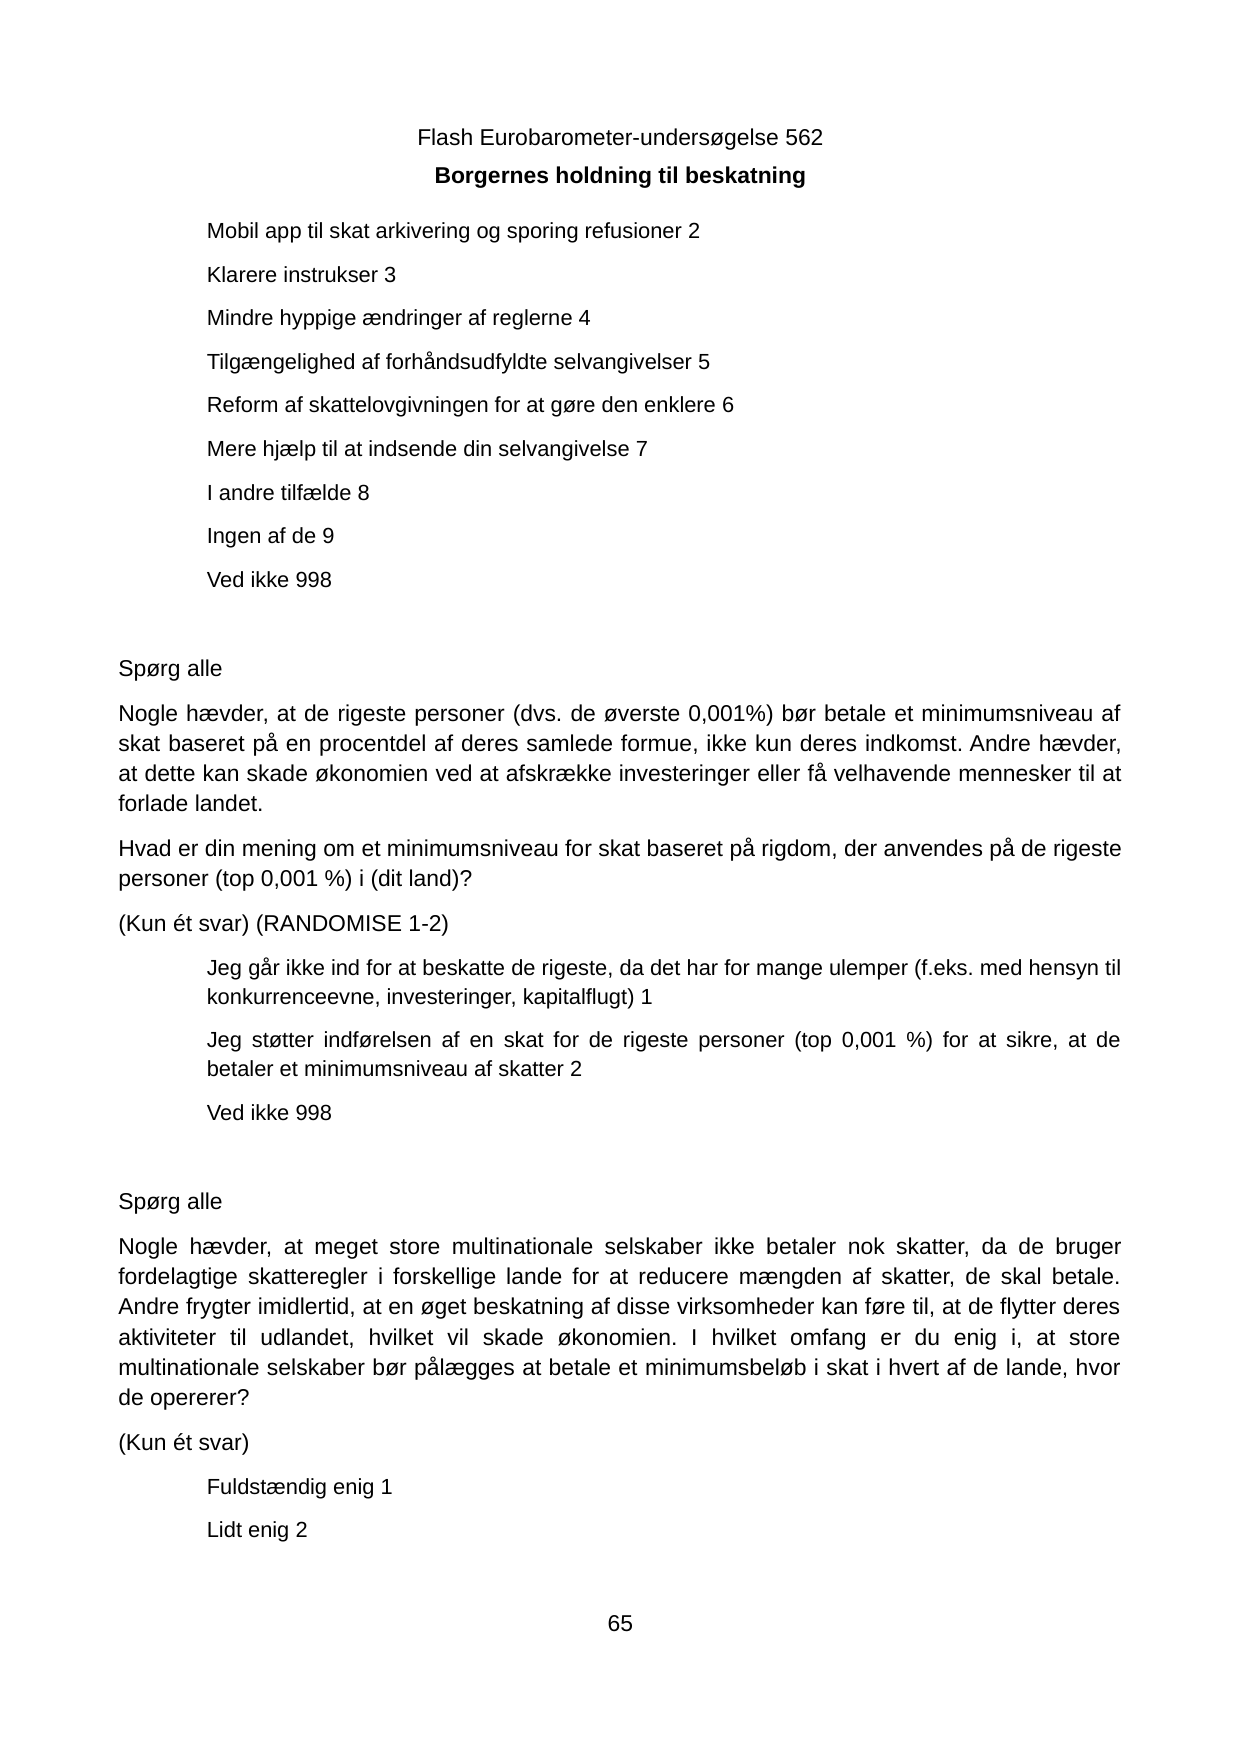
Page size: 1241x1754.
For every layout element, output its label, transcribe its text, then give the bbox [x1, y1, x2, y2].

text Nogle hævder, at de rigeste personer (dvs. de øverste 0,001%) bør betale et minimumsniveau af skat baseret på en procentdel af deres samlede formue, ikke kun deres indkomst. Andre hævder, at dette kan skade økonomien ved at afskrække investeringer eller få velhavende mennesker til at forlade landet. [118, 699, 1122, 817]
text Ingen af de 9 [207, 523, 1122, 548]
text Klarere instrukser 3 [207, 262, 1122, 287]
text Mobil app til skat arkivering og sporing refusioner 2 [207, 218, 1122, 243]
text I andre tilfælde 8 [207, 479, 1122, 504]
text Mere hjælp til at indsende din selvangivelse 7 [207, 436, 1122, 461]
text Reform af skattelovgivningen for at gøre den enklere 6 [207, 392, 1122, 417]
text Lidt enig 2 [207, 1517, 1122, 1542]
text (Kun ét svar) (RANDOMISE 1-2) [118, 910, 1122, 936]
text Spørg alle [118, 655, 1122, 681]
text Ved ikke 998 [207, 566, 1122, 592]
text Nogle hævder, at meget store multinationale selskaber ikke betaler nok skatter, da de bruger fordelagtige skatteregler i forskellige lande for at reducere mængden af skatter, de skal betale. Andre frygter imidlertid, at en øget beskatning af disse virksomheder kan føre til, at de flytter deres aktiviteter til udlandet, hvilket vil skade økonomien. I hvilket omfang er du enig i, at store multinationale selskaber bør pålægges at betale et minimumsbeløb i skat i hvert af de lande, hvor de opererer? [118, 1233, 1122, 1410]
text (Kun ét svar) [118, 1429, 1122, 1455]
text Jeg går ikke ind for at beskatte de rigeste, da det har for mange ulemper (f.eks. med hensyn til konkurrenceevne, investeringer, kapitalflugt) 1 [207, 955, 1122, 1009]
text Fuldstændig enig 1 [207, 1473, 1122, 1499]
text Hvad er din mening om et minimumsniveau for skat baseret på rigdom, der anvendes på de rigeste personer (top 0,001 %) i (dit land)? [118, 835, 1122, 892]
text Spørg alle [118, 1188, 1122, 1214]
text Tilgængelighed af forhåndsudfyldte selvangivelser 5 [207, 349, 1122, 374]
text Mindre hyppige ændringer af reglerne 4 [207, 305, 1122, 330]
text Jeg støtter indførelsen af en skat for de rigeste personer (top 0,001 %) for at sikre, at de betaler et minimumsniveau af skatter 2 [207, 1027, 1122, 1081]
text Ved ikke 998 [207, 1100, 1122, 1125]
